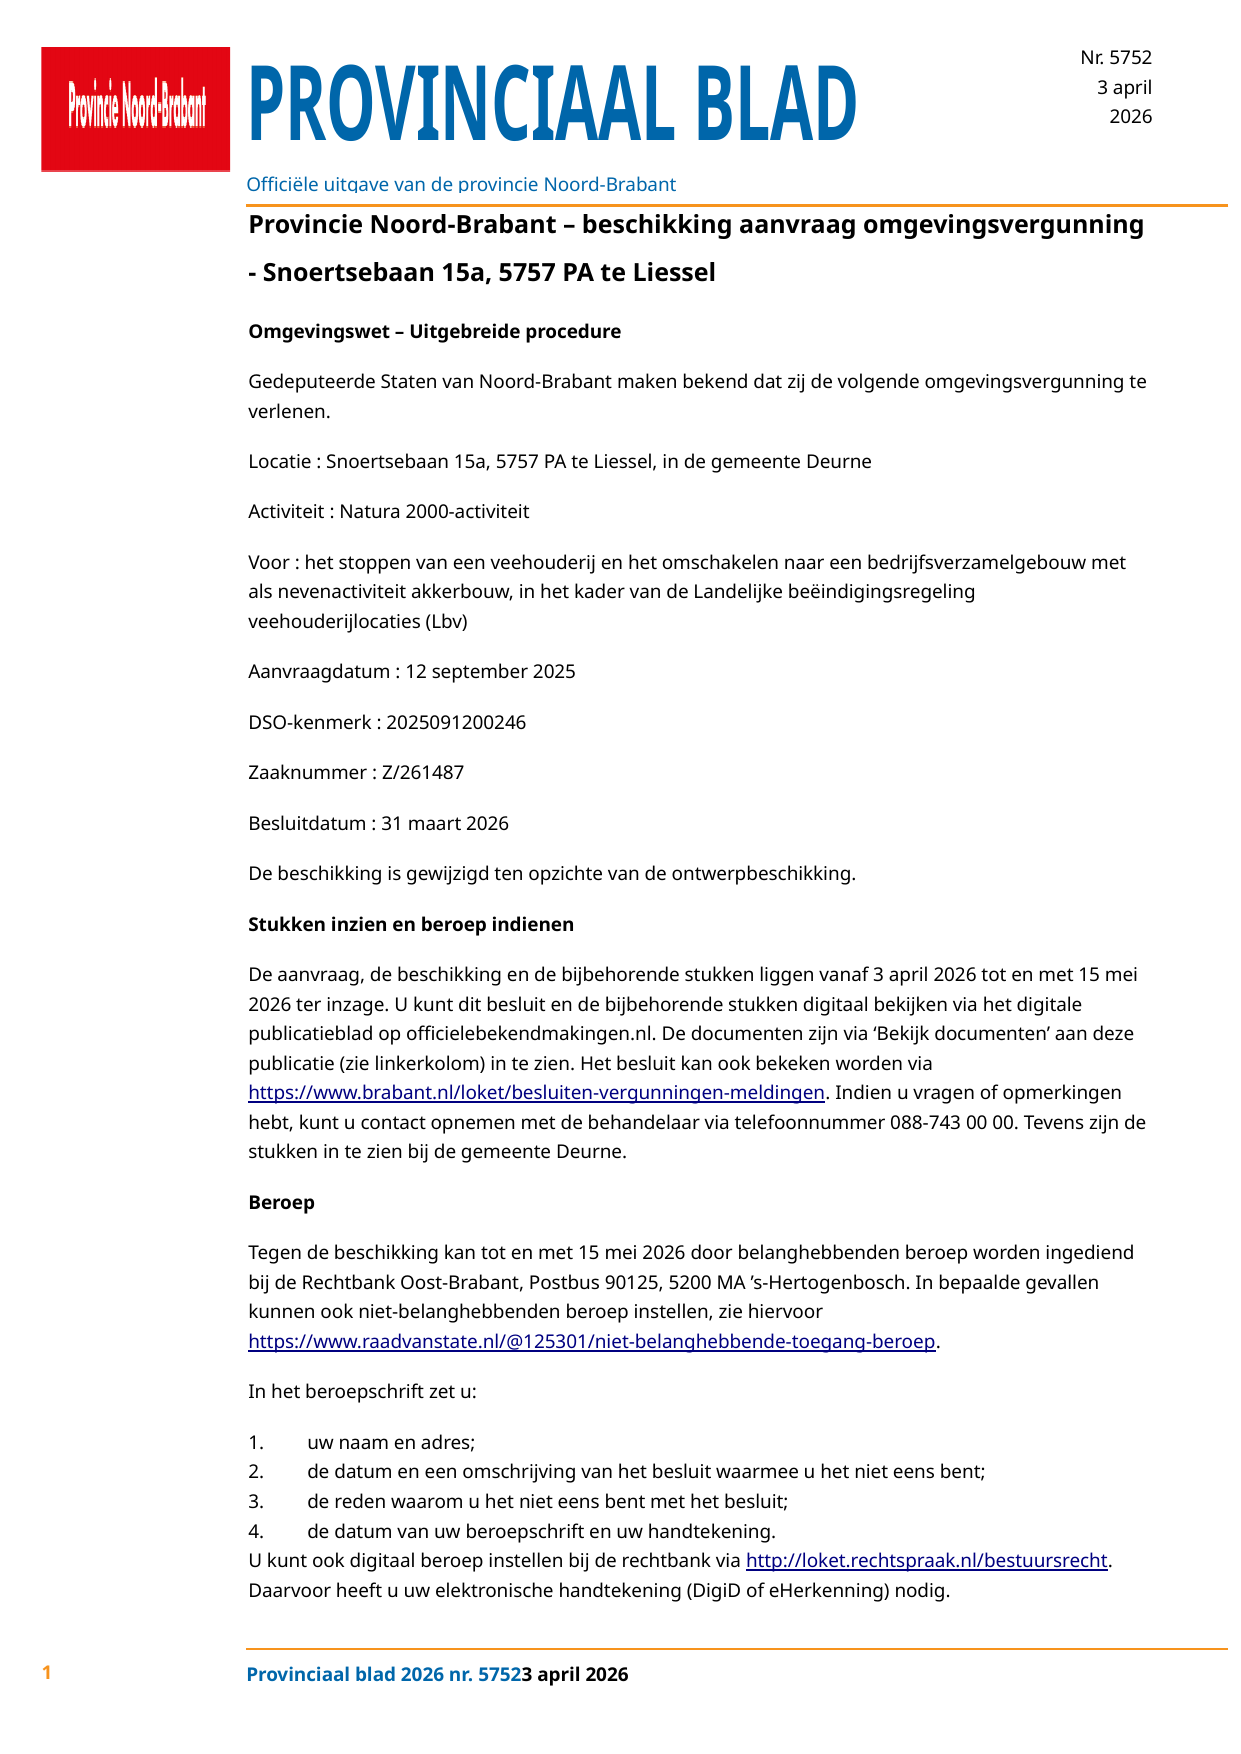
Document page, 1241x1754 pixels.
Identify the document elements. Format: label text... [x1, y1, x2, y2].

text Zaaknummer : Z/261487 [248, 759, 1152, 785]
list uw naam en adres; [248, 1429, 1152, 1455]
text U kunt ook digitaal beroep instellen bij de rechtbank via http://loket.rechtspraak.nl/bestuursrecht. Daarvoor heeft u uw elektronische handtekening (DigiD of eHerkenning) nodig. [248, 1547, 1152, 1603]
text De beschikking is gewijzigd ten opzichte van de ontwerpbeschikking. [248, 860, 1152, 886]
text Activiteit : Natura 2000-activiteit [248, 499, 1152, 524]
text Gedeputeerde Staten van Noord-Brabant maken bekend dat zij de volgende omgevingsvergunning te verlenen. [248, 368, 1152, 424]
text Provincie Noord-Brabant – beschikking aanvraag omgevingsvergunning - Snoertsebaan 15a, 5757 PA te Liessel [248, 207, 1152, 288]
text Besluitdatum : 31 maart 2026 [248, 810, 1152, 836]
text Voor : het stoppen van een veehouderij en het omschakelen naar een bedrijfsverzamelgebouw met als nevenactiviteit akkerbouw, in het kader van de Landelijke beëindigingsregeling veehouderijlocaties (Lbv) [248, 549, 1152, 634]
text De aanvraag, de beschikking en de bijbehorende stukken liggen vanaf 3 april 2026 tot en met 15 mei 2026 ter inzage. U kunt dit besluit en de bijbehorende stukken digitaal bekijken via het digitale publicatieblad op officielebekendmakingen.nl. De documenten zijn via ‘Bekijk documenten’ aan deze publicatie (zie linkerkolom) in te zien. Het besluit kan ook bekeken worden via https://www.brabant.nl/loket/besluiten-vergunningen-meldingen. Indien u vragen of opmerkingen hebt, kunt u contact opnemen met de behandelaar via telefoonnummer 088-743 00 00. Tevens zijn de stukken in te zien bij de gemeente Deurne. [248, 961, 1152, 1164]
list de reden waarom u het niet eens bent met het besluit; [248, 1488, 1152, 1514]
text Omgevingswet – Uitgebreide procedure [248, 318, 1152, 344]
text DSO-kenmerk : 2025091200246 [248, 709, 1152, 735]
text Stukken inzien en beroep indienen [248, 911, 1152, 937]
list de datum van uw beroepschrift en uw handtekening. [248, 1518, 1152, 1544]
text Beroep [248, 1189, 1152, 1215]
text Tegen de beschikking kan tot en met 15 mei 2026 door belanghebbenden beroep worden ingediend bij de Rechtbank Oost-Brabant, Postbus 90125, 5200 MA ’s-Hertogenbosch. In bepaalde gevallen kunnen ook niet-belanghebbenden beroep instellen, zie hiervoor https://www.raadvanstate.nl/@125301/niet-belanghebbende-toegang-beroep. [248, 1239, 1152, 1354]
picture [41, 47, 231, 172]
text In het beroepschrift zet u: [248, 1379, 1152, 1404]
text Locatie : Snoertsebaan 15a, 5757 PA te Liessel, in de gemeente Deurne [248, 448, 1152, 474]
text Aanvraagdatum : 12 september 2025 [248, 659, 1152, 684]
list de datum en een omschrijving van het besluit waarmee u het niet eens bent; [248, 1459, 1152, 1484]
